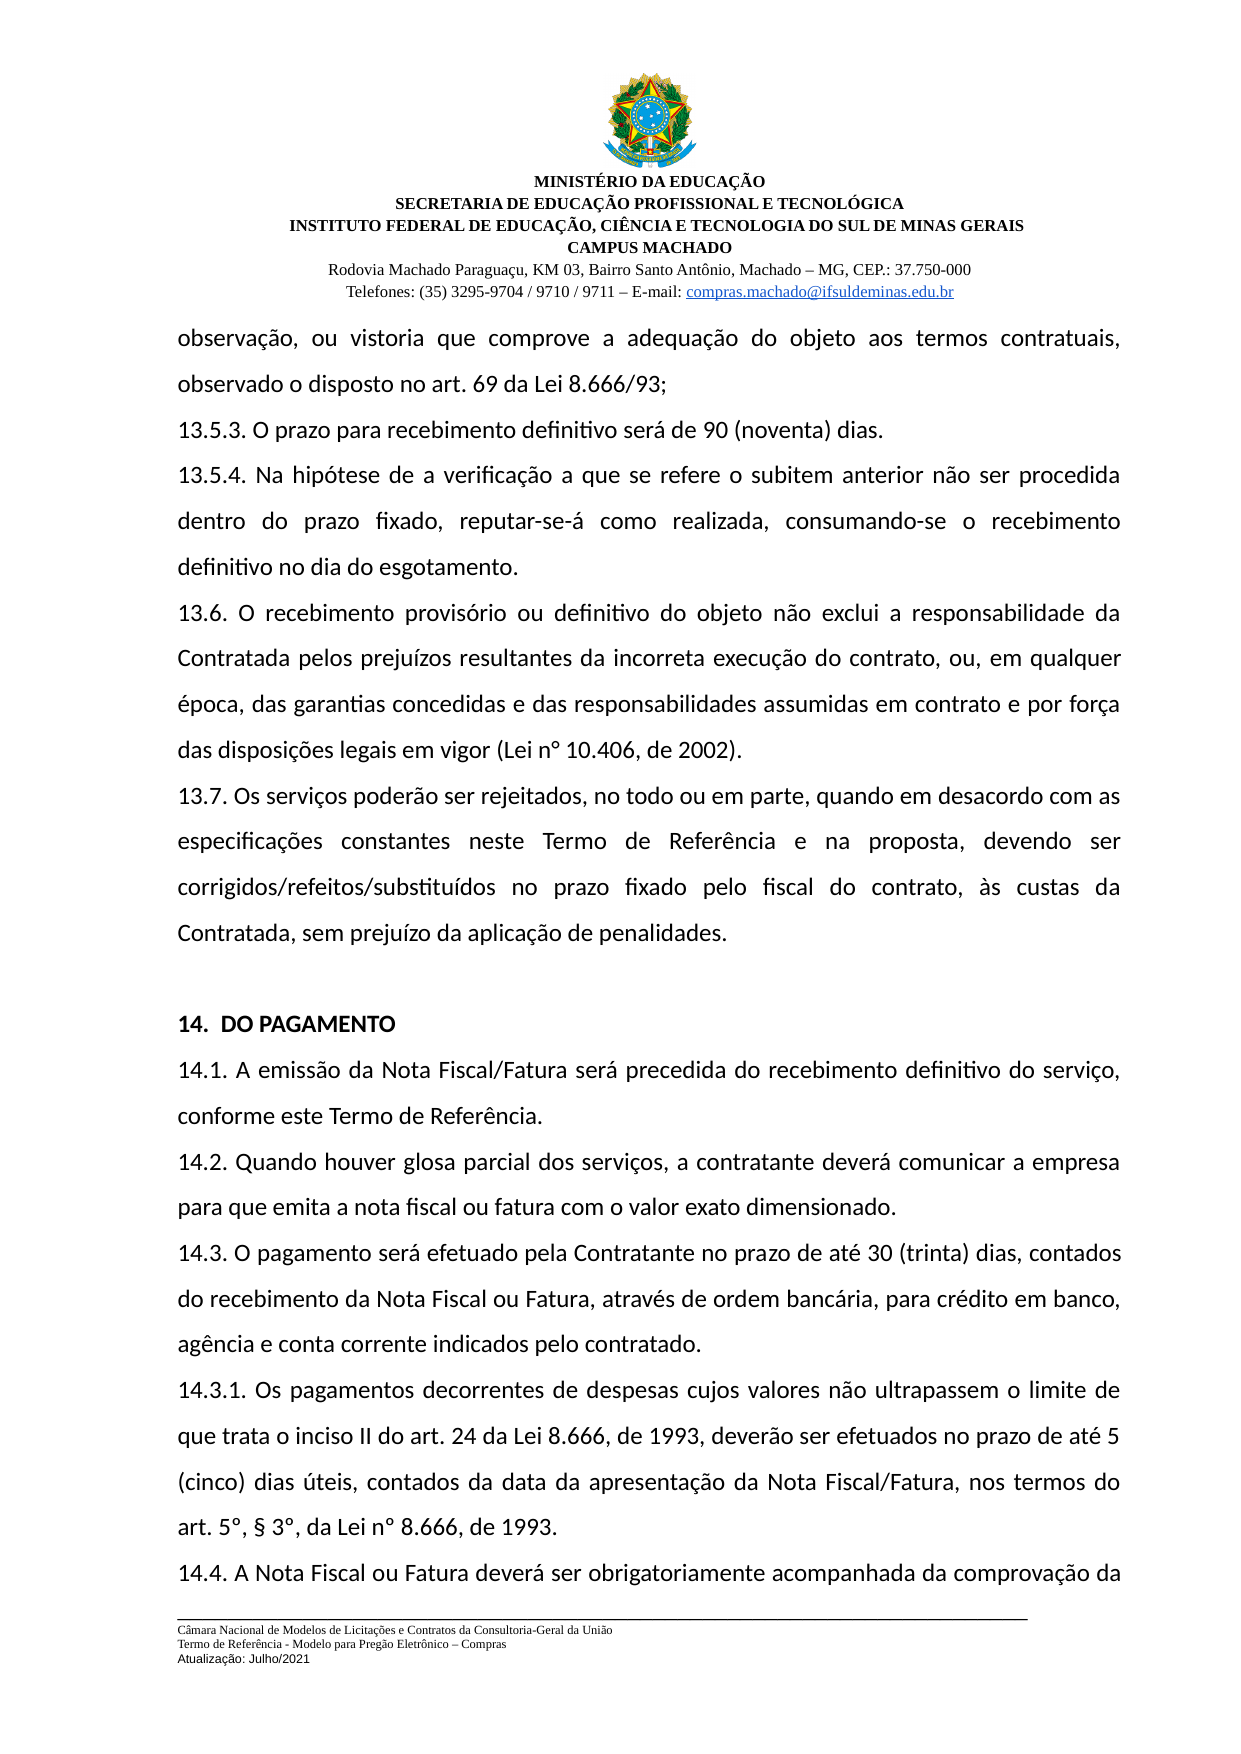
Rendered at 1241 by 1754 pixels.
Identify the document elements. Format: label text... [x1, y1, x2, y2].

text observação, ou vistoria que comprove a adequação do objeto aos termos contratuais, observado o disposto no art. 69 da Lei 8.666/93; [177, 322, 1122, 399]
text 14.3. O pagamento será efetuado pela Contratante no prazo de até 30 (trinta) dias, contados do recebimento da Nota Fiscal ou Fatura, através de ordem bancária, para crédito em banco, agência e conta corrente indicados pelo contratado. [177, 1237, 1122, 1359]
text 13.6. O recebimento provisório ou definitivo do objeto não exclui a responsabilidade da Contratada pelos prejuízos resultantes da incorreta execução do contrato, ou, em qualquer época, das garantias concedidas e das responsabilidades assumidas em contrato e por força das disposições legais em vigor (Lei n° 10.406, de 2002). [177, 597, 1122, 764]
picture [643, 163, 658, 168]
text 14.4. A Nota Fiscal ou Fatura deverá ser obrigatoriamente acompanhada da comprovação da [177, 1557, 1122, 1588]
text 14.2. Quando houver glosa parcial dos serviços, a contratante deverá comunicar a empresa para que emita a nota fiscal ou fatura com o valor exato dimensionado. [177, 1146, 1122, 1222]
text 14.3.1. Os pagamentos decorrentes de despesas cujos valores não ultrapassem o limite de que trata o inciso II do art. 24 da Lei 8.666, de 1993, deverão ser efetuados no prazo de até 5 (cinco) dias úteis, contados da data da apresentação da Nota Fiscal/Fatura, nos termos do art. 5º, § 3º, da Lei nº 8.666, de 1993. [177, 1374, 1122, 1542]
text 13.7. Os serviços poderão ser rejeitados, no todo ou em parte, quando em desacordo com as especificações constantes neste Termo de Referência e na proposta, devendo ser corrigidos/refeitos/substituídos no prazo fixado pelo fiscal do contrato, às custas da Contratada, sem prejuízo da aplicação de penalidades. [177, 780, 1122, 947]
text 13.5.4. Na hipótese de a verificação a que se refere o subitem anterior não ser procedida dentro do prazo fixado, reputar-se-á como realizada, consumando-se o recebimento definitivo no dia do esgotamento. [177, 460, 1122, 582]
picture [603, 73, 697, 168]
picture [669, 149, 680, 155]
text 14.1. A emissão da Nota Fiscal/Fatura será precedida do recebimento definitivo do serviço, conforme este Termo de Referência. [177, 1054, 1122, 1130]
text 13.5.3. O prazo para recebimento definitivo será de 90 (noventa) dias. [177, 414, 1122, 444]
text 14. DO PAGAMENTO [177, 1008, 1122, 1039]
